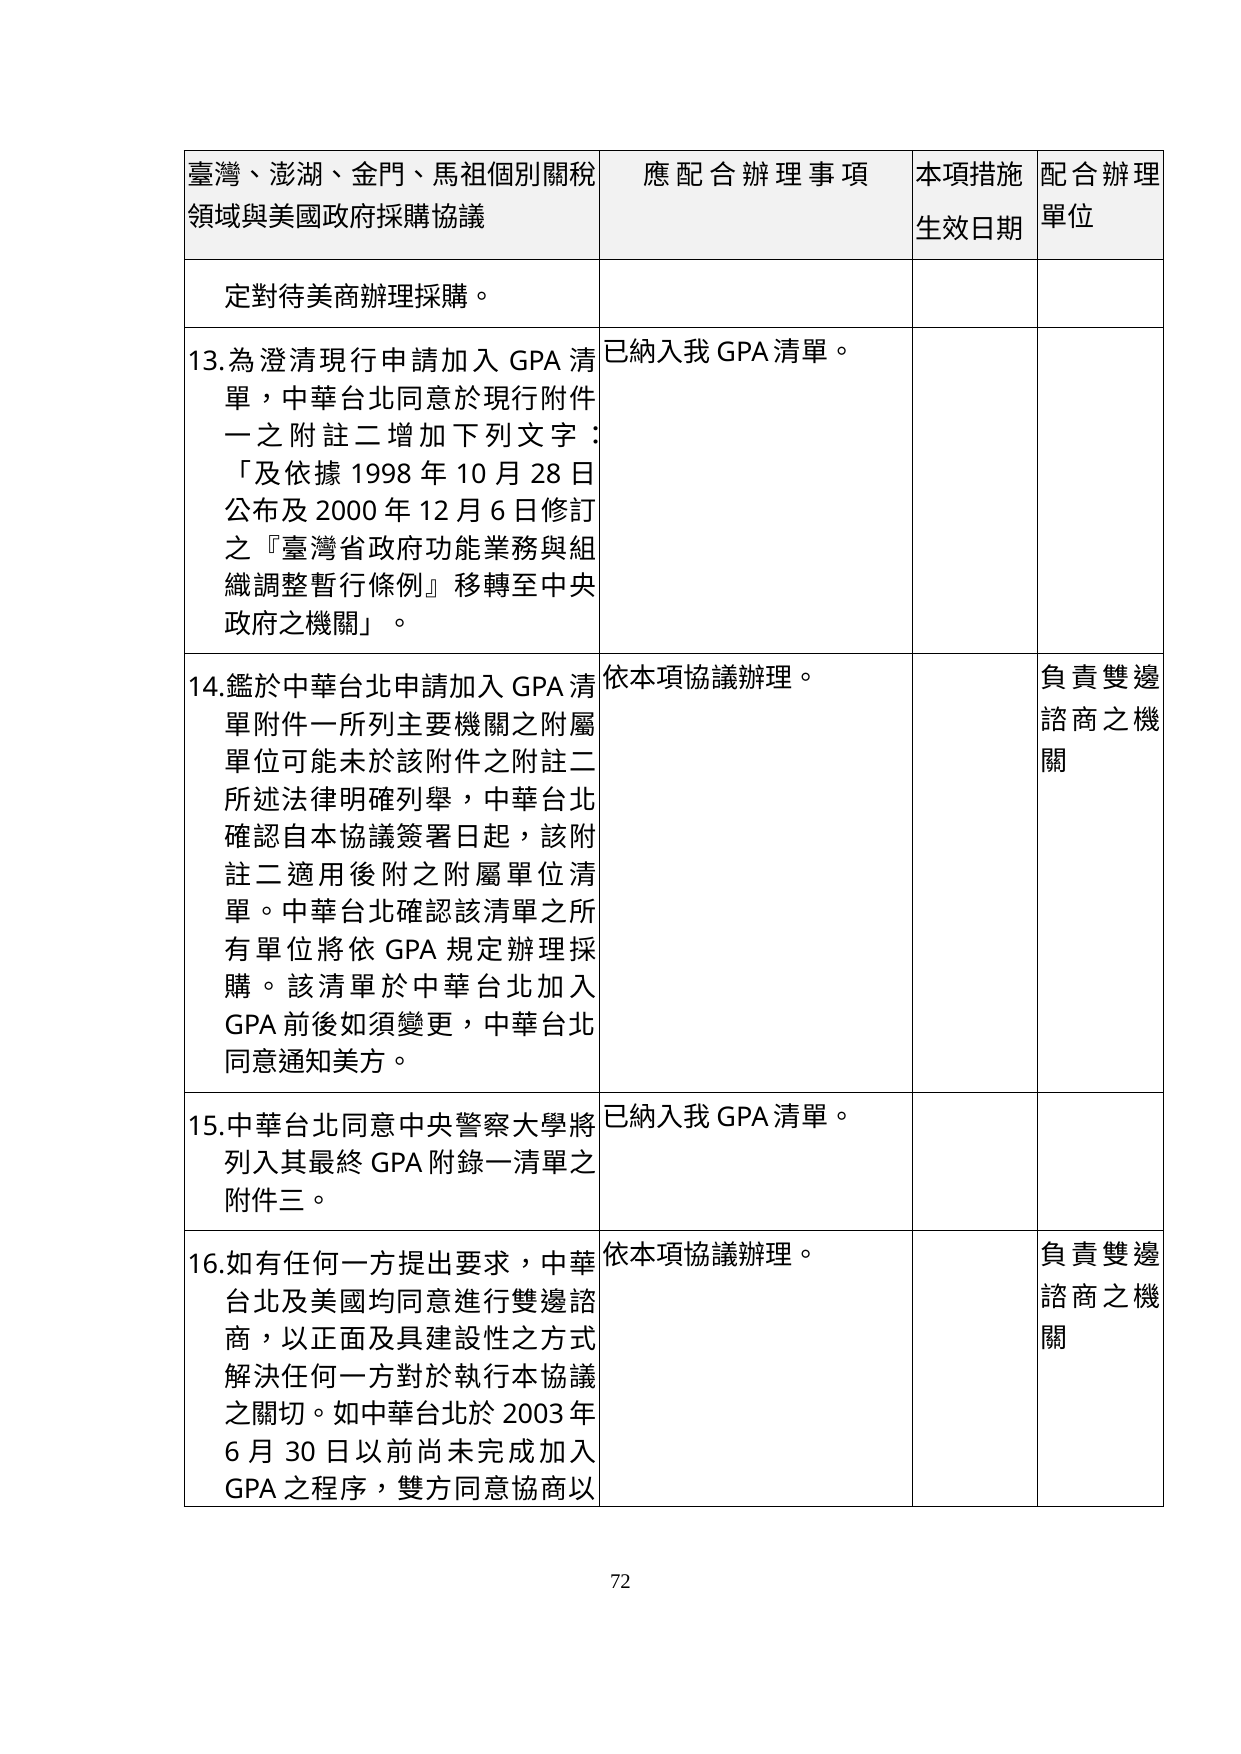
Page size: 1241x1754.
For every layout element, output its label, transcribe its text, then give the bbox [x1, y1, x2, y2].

table_cell [1038, 328, 1163, 653]
table_cell [913, 654, 1037, 1092]
table_cell 已納入我GPA清單。 [600, 1093, 912, 1230]
table_cell [913, 1231, 1037, 1506]
table_cell [1038, 260, 1163, 327]
table_cell [913, 1093, 1037, 1230]
table_cell [913, 260, 1037, 327]
table_cell [913, 328, 1037, 653]
table_cell 定對待美商辦理採購。 [185, 260, 599, 327]
table_cell 16.如有任何一方提出要求，中華台北及美國均同意進行雙邊諮商，以正面及具建設性之方式解決任何一方對於執行本協議之關切。如中華台北於2003年6月30日以前尚未完成加入GPA之程序，雙方同意協商以 [185, 1231, 599, 1506]
table_header 配合辦理單位 [1038, 151, 1163, 259]
table_cell 13.為澄清現行申請加入GPA清單，中華台北同意於現行附件一之附註二增加下列文字：「及依據1998年10月28日公布及2000年12月6日修訂之『臺灣省政府功能業務與組織調整暫行條例』移轉至中央政府之機關」。 [185, 328, 599, 653]
table_cell 已納入我GPA清單。 [600, 328, 912, 653]
table_cell [1038, 1093, 1163, 1230]
table_cell 負責雙邊諮商之機關 [1038, 1231, 1163, 1506]
table_cell 負責雙邊諮商之機關 [1038, 654, 1163, 1092]
table_cell [600, 260, 912, 327]
table_cell 14.鑑於中華台北申請加入GPA清單附件一所列主要機關之附屬單位可能未於該附件之附註二所述法律明確列舉，中華台北確認自本協議簽署日起，該附註二適用後附之附屬單位清單。中華台北確認該清單之所有單位將依GPA規定辦理採購。該清單於中華台北加入GPA前後如須變更，中華台北同意通知美方。 [185, 654, 599, 1092]
table_cell 依本項協議辦理。 [600, 654, 912, 1092]
table_header 應 配 合 辦 理 事 項 [600, 151, 912, 259]
table_cell 依本項協議辦理。 [600, 1231, 912, 1506]
table_header 本項措施 生效日期 [913, 151, 1037, 259]
table_header 臺灣、澎湖、金門、馬祖個別關稅領域與美國政府採購協議 [185, 151, 599, 259]
table_cell 15.中華台北同意中央警察大學將列入其最終GPA附錄一清單之附件三。 [185, 1093, 599, 1230]
